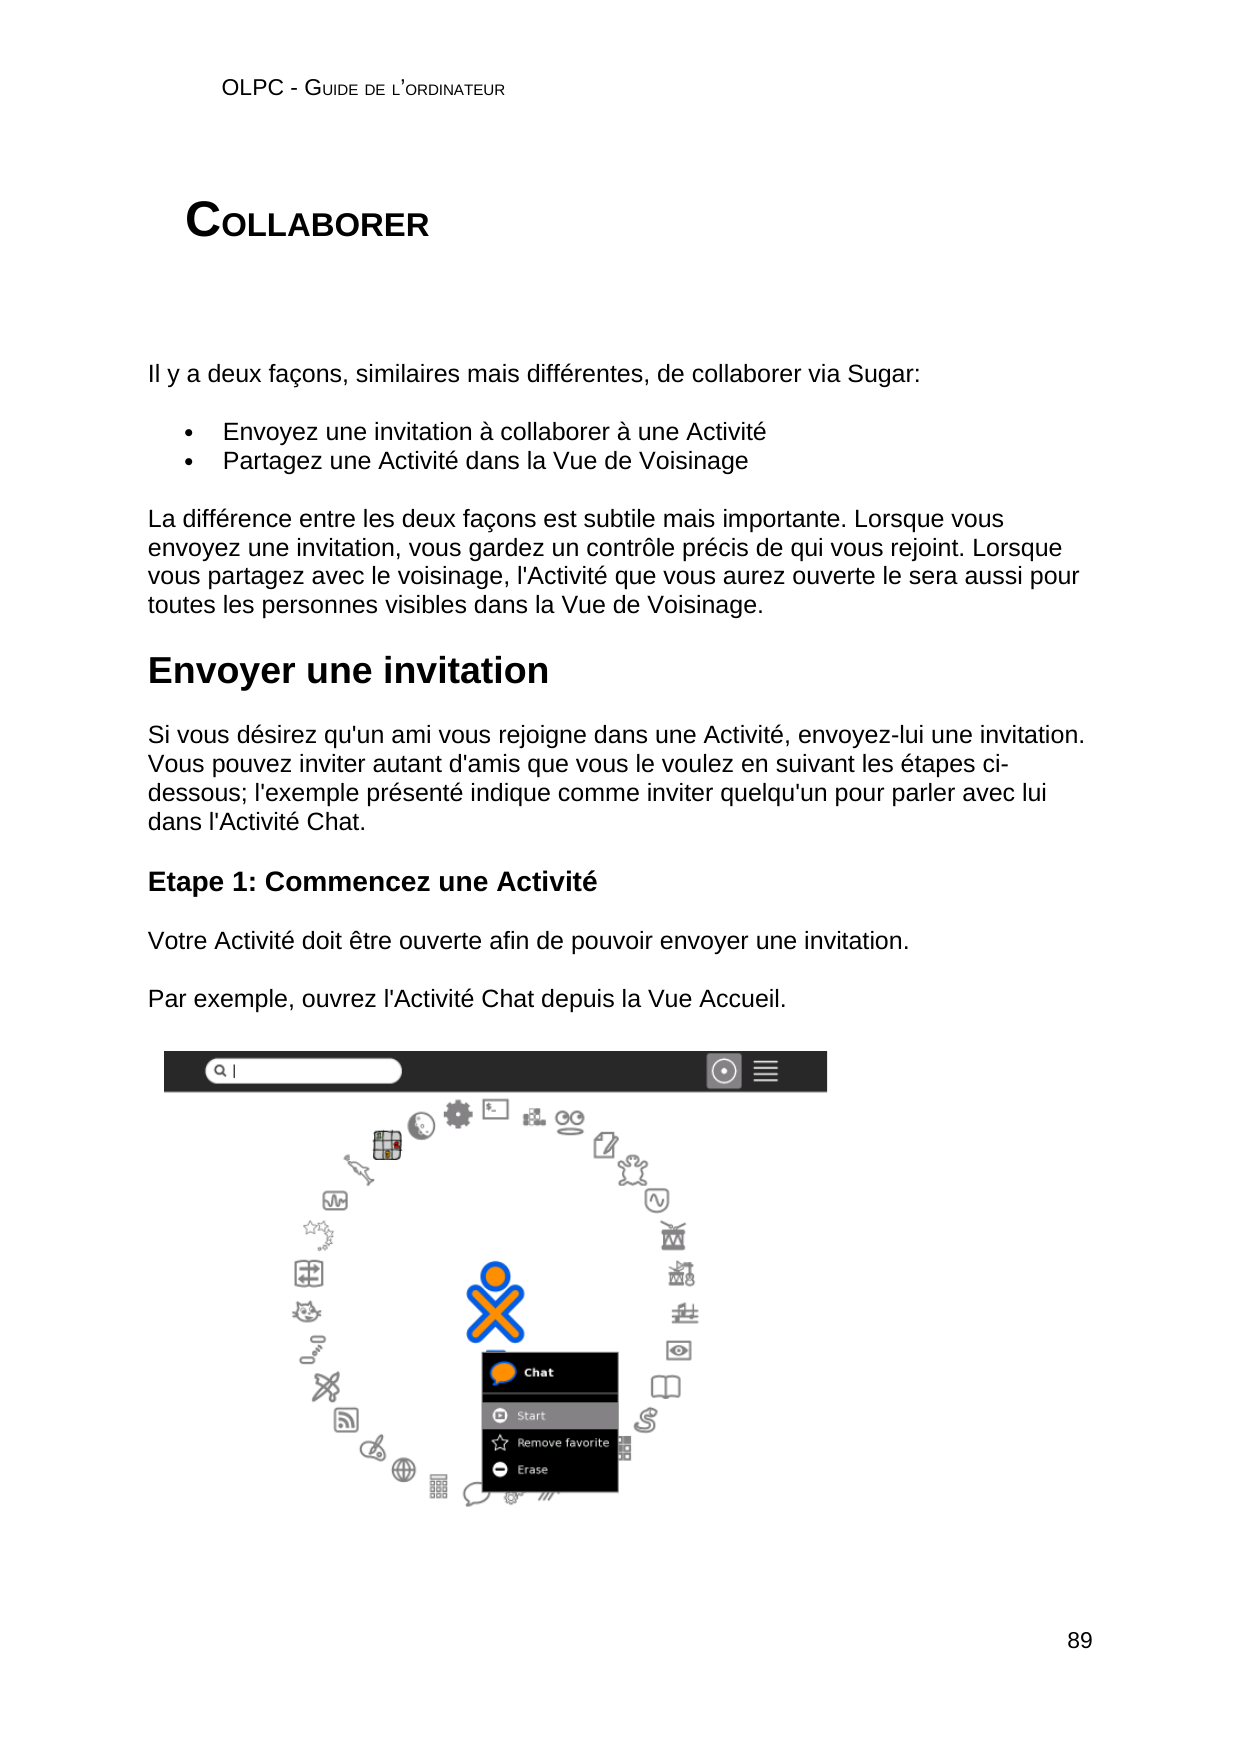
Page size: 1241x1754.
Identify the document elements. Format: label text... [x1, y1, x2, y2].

text La différence entre les deux façons est subtile mais importante. Lorsque vous envoyez une invitation, vous gardez un contrôle précis de qui vous rejoint. Lorsque vous partagez avec le voisinage, l'Activité que vous aurez ouverte le sera aussi pour toutes les personnes visibles dans la Vue de Voisinage. [148, 504, 1092, 619]
text Par exemple, ouvrez l'Activité Chat depuis la Vue Accueil. [148, 984, 1092, 1013]
picture [164, 1051, 828, 1555]
subtitle Collaborer [185, 189, 1092, 247]
text Votre Activité doit être ouverte afin de pouvoir envoyer une invitation. [148, 926, 1092, 955]
text Il y a deux façons, similaires mais différentes, de collaborer via Sugar: [148, 359, 1092, 388]
text Etape 1: Commencez une Activité [148, 864, 1092, 897]
list Partagez une Activité dans la Vue de Voisinage [185, 446, 1092, 475]
list Envoyez une invitation à collaborer à une Activité [185, 417, 1092, 446]
text Envoyer une invitation [148, 648, 1092, 691]
text Si vous désirez qu'un ami vous rejoigne dans une Activité, envoyez-lui une invitation. Vous pouvez inviter autant d'amis que vous le voulez en suivant les étapes ci-dessous; l'exemple présenté indique comme inviter quelqu'un pour parler avec lui dans l'Activité Chat. [148, 720, 1092, 835]
